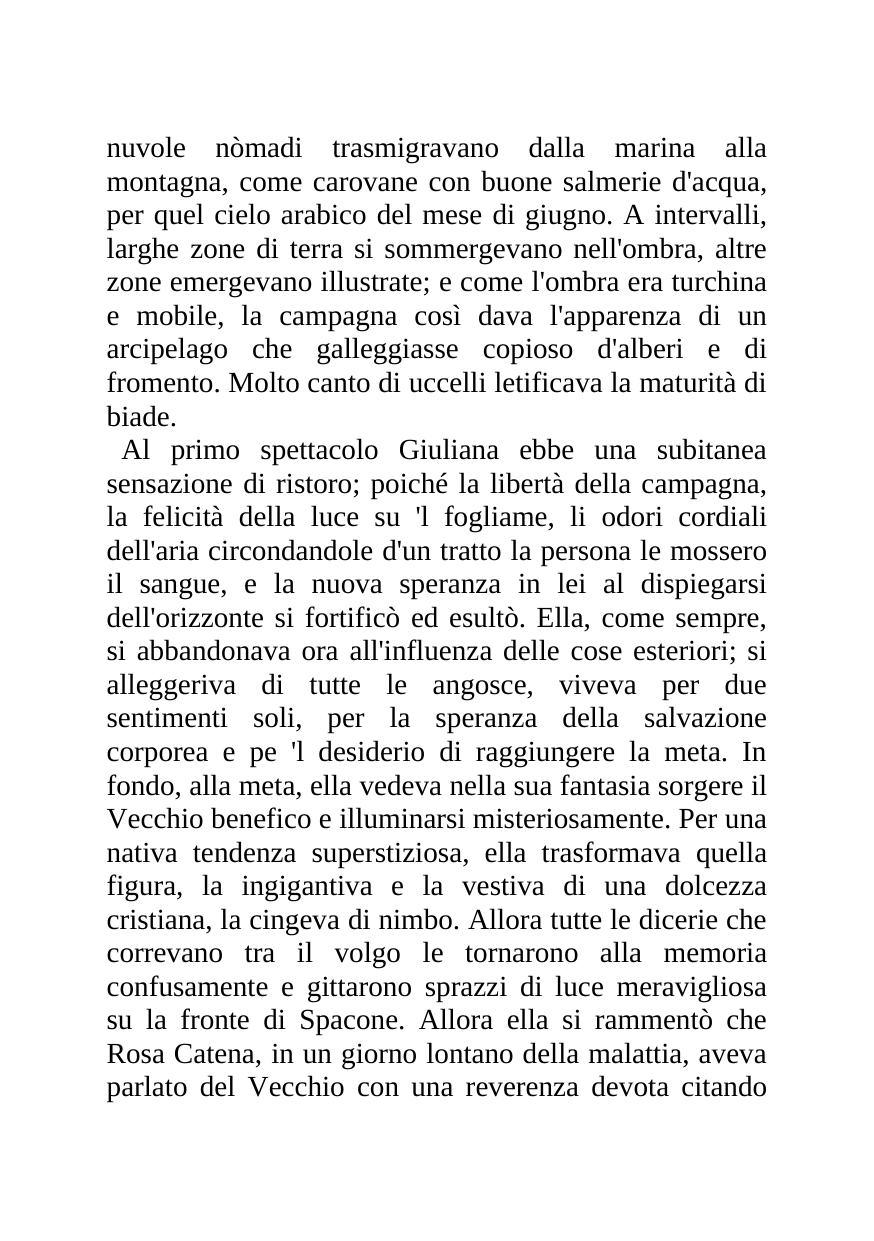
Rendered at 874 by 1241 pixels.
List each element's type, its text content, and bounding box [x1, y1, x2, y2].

text nuvole nòmadi trasmigravano dalla marina alla montagna, come carovane con buone salmerie d'acqua, per quel cielo arabico del mese di giugno. A intervalli, larghe zone di terra si sommergevano nell'ombra, altre zone emergevano illustrate; e come l'ombra era turchina e mobile, la campagna così dava l'apparenza di un arcipelago che galleggiasse copioso d'alberi e di fromento. Molto canto di uccelli letificava la maturità di biade. [106, 130, 768, 432]
text Al primo spettacolo Giuliana ebbe una subitanea sensazione di ristoro; poiché la libertà della campagna, la felicità della luce su 'l fogliame, li odori cordiali dell'aria circondandole d'un tratto la persona le mossero il sangue, e la nuova speranza in lei al dispiegarsi dell'orizzonte si fortificò ed esultò. Ella, come sempre, si abbandonava ora all'influenza delle cose esteriori; si alleggeriva di tutte le angosce, viveva per due sentimenti soli, per la speranza della salvazione corporea e pe 'l desiderio di raggiungere la meta. In fondo, alla meta, ella vedeva nella sua fantasia sorgere il Vecchio benefico e illuminarsi misteriosamente. Per una nativa tendenza superstiziosa, ella trasformava quella figura, la ingigantiva e la vestiva di una dolcezza cristiana, la cingeva di nimbo. Allora tutte le dicerie che correvano tra il volgo le tornarono alla memoria confusamente e gittarono sprazzi di luce meravigliosa su la fronte di Spacone. Allora ella si rammentò che Rosa Catena, in un giorno lontano della malattia, aveva parlato del Vecchio con una reverenza devota citando [106, 432, 768, 1103]
